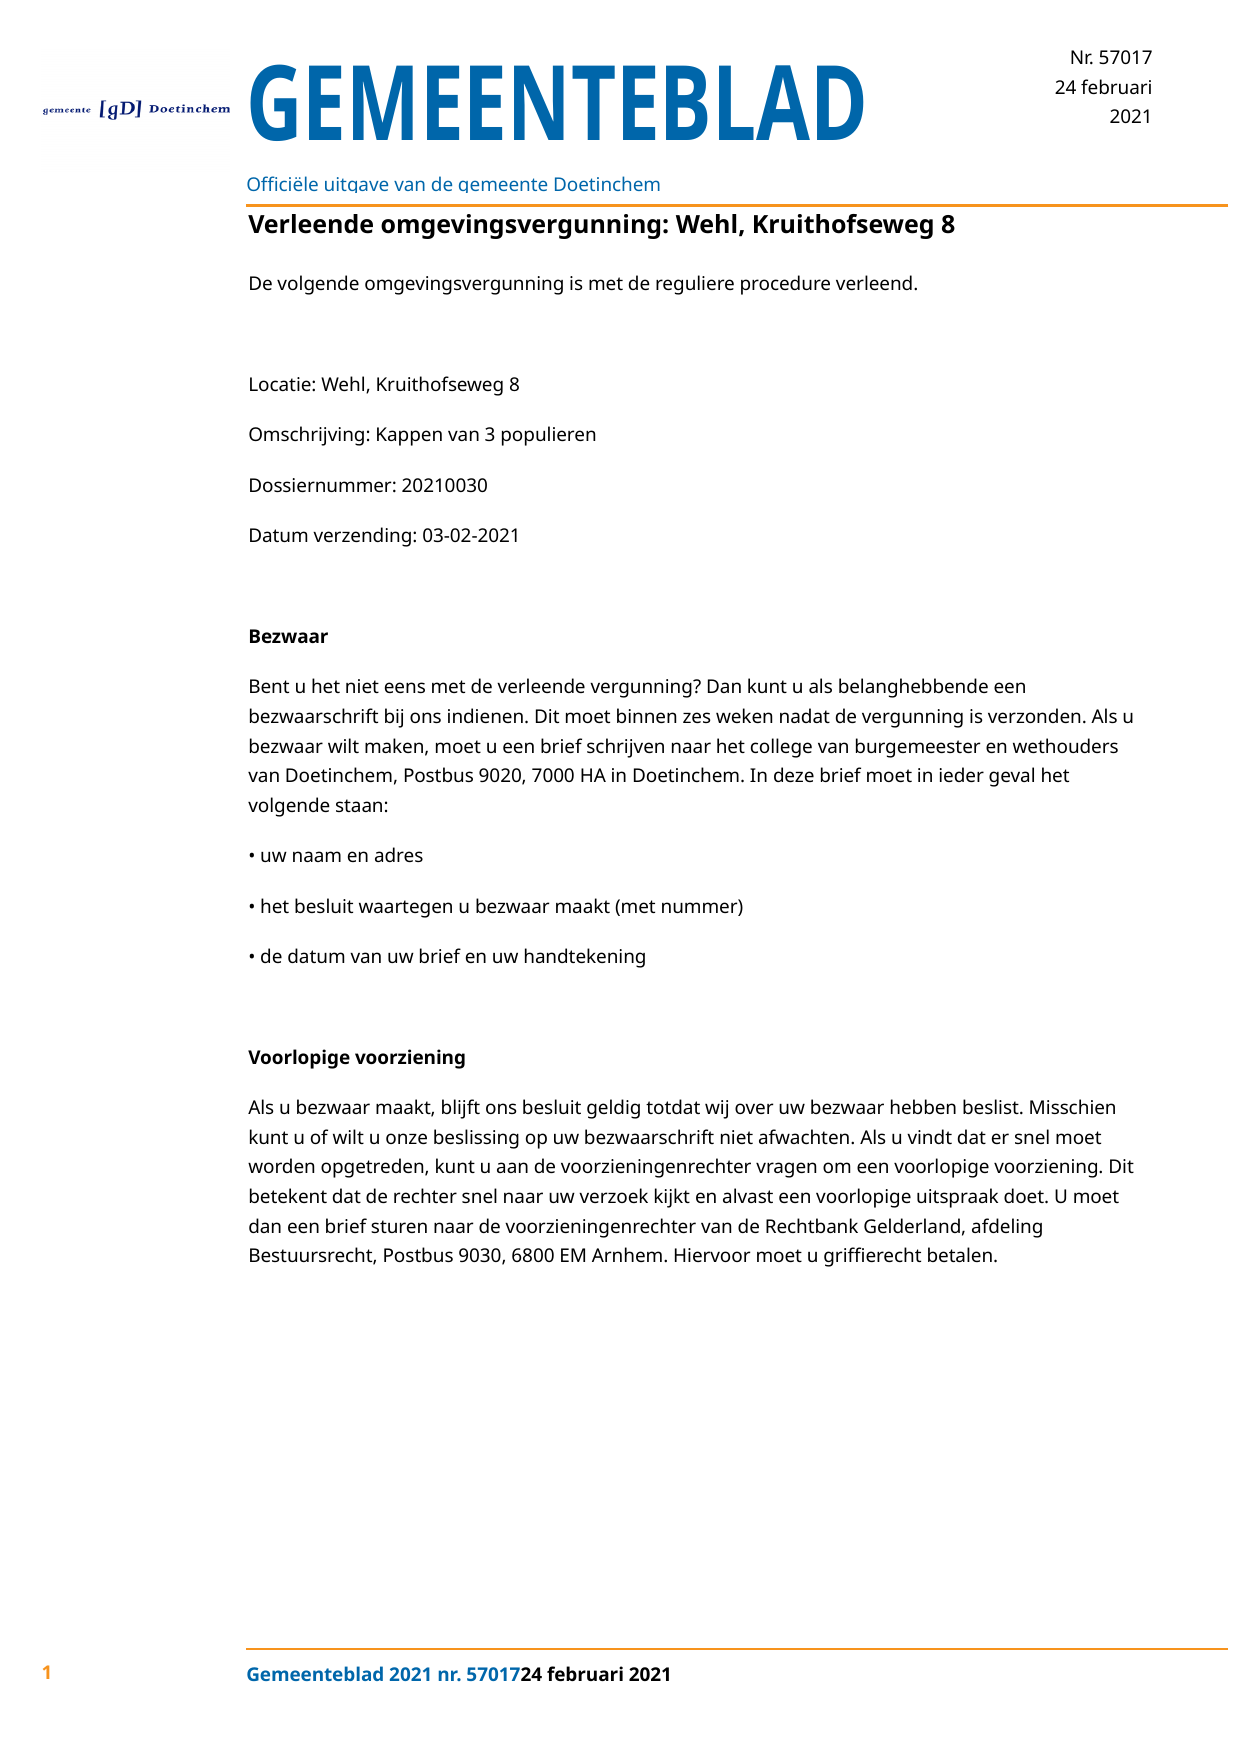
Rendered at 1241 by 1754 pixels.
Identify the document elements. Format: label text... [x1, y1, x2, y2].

text Dossiernummer: 20210030 [248, 472, 1152, 498]
text • het besluit waartegen u bezwaar maakt (met nummer) [248, 893, 1152, 918]
text Bezwaar [248, 623, 1152, 649]
text Voorlopige voorziening [248, 1044, 1152, 1070]
text De volgende omgevingsvergunning is met de reguliere procedure verleend. [248, 270, 1152, 296]
text Verleende omgevingsvergunning: Wehl, Kruithofseweg 8 [248, 207, 1152, 241]
text Locatie: Wehl, Kruithofseweg 8 [248, 371, 1152, 397]
text Omschrijving: Kappen van 3 populieren [248, 422, 1152, 447]
text Bent u het niet eens met de verleende vergunning? Dan kunt u als belanghebbende een bezwaarschrift bij ons indienen. Dit moet binnen zes weken nadat de vergunning is verzonden. Als u bezwaar wilt maken, moet u een brief schrijven naar het college van burgemeester en wethouders van Doetinchem, Postbus 9020, 7000 HA in Doetinchem. In deze brief moet in ieder geval het volgende staan: [248, 674, 1152, 818]
text Datum verzending: 03-02-2021 [248, 522, 1152, 548]
text Als u bezwaar maakt, blijft ons besluit geldig totdat wij over uw bezwaar hebben beslist. Misschien kunt u of wilt u onze beslissing op uw bezwaarschrift niet afwachten. Als u vindt dat er snel moet worden opgetreden, kunt u aan de voorzieningenrechter vragen om een voorlopige voorziening. Dit betekent dat de rechter snel naar uw verzoek kijkt en alvast een voorlopige uitspraak doet. U moet dan een brief sturen naar de voorzieningenrechter van de Rechtbank Gelderland, afdeling Bestuursrecht, Postbus 9030, 6800 EM Arnhem. Hiervoor moet u griffierecht betalen. [248, 1094, 1152, 1268]
text • uw naam en adres [248, 842, 1152, 868]
picture [41, 47, 231, 172]
text • de datum van uw brief en uw handtekening [248, 943, 1152, 969]
